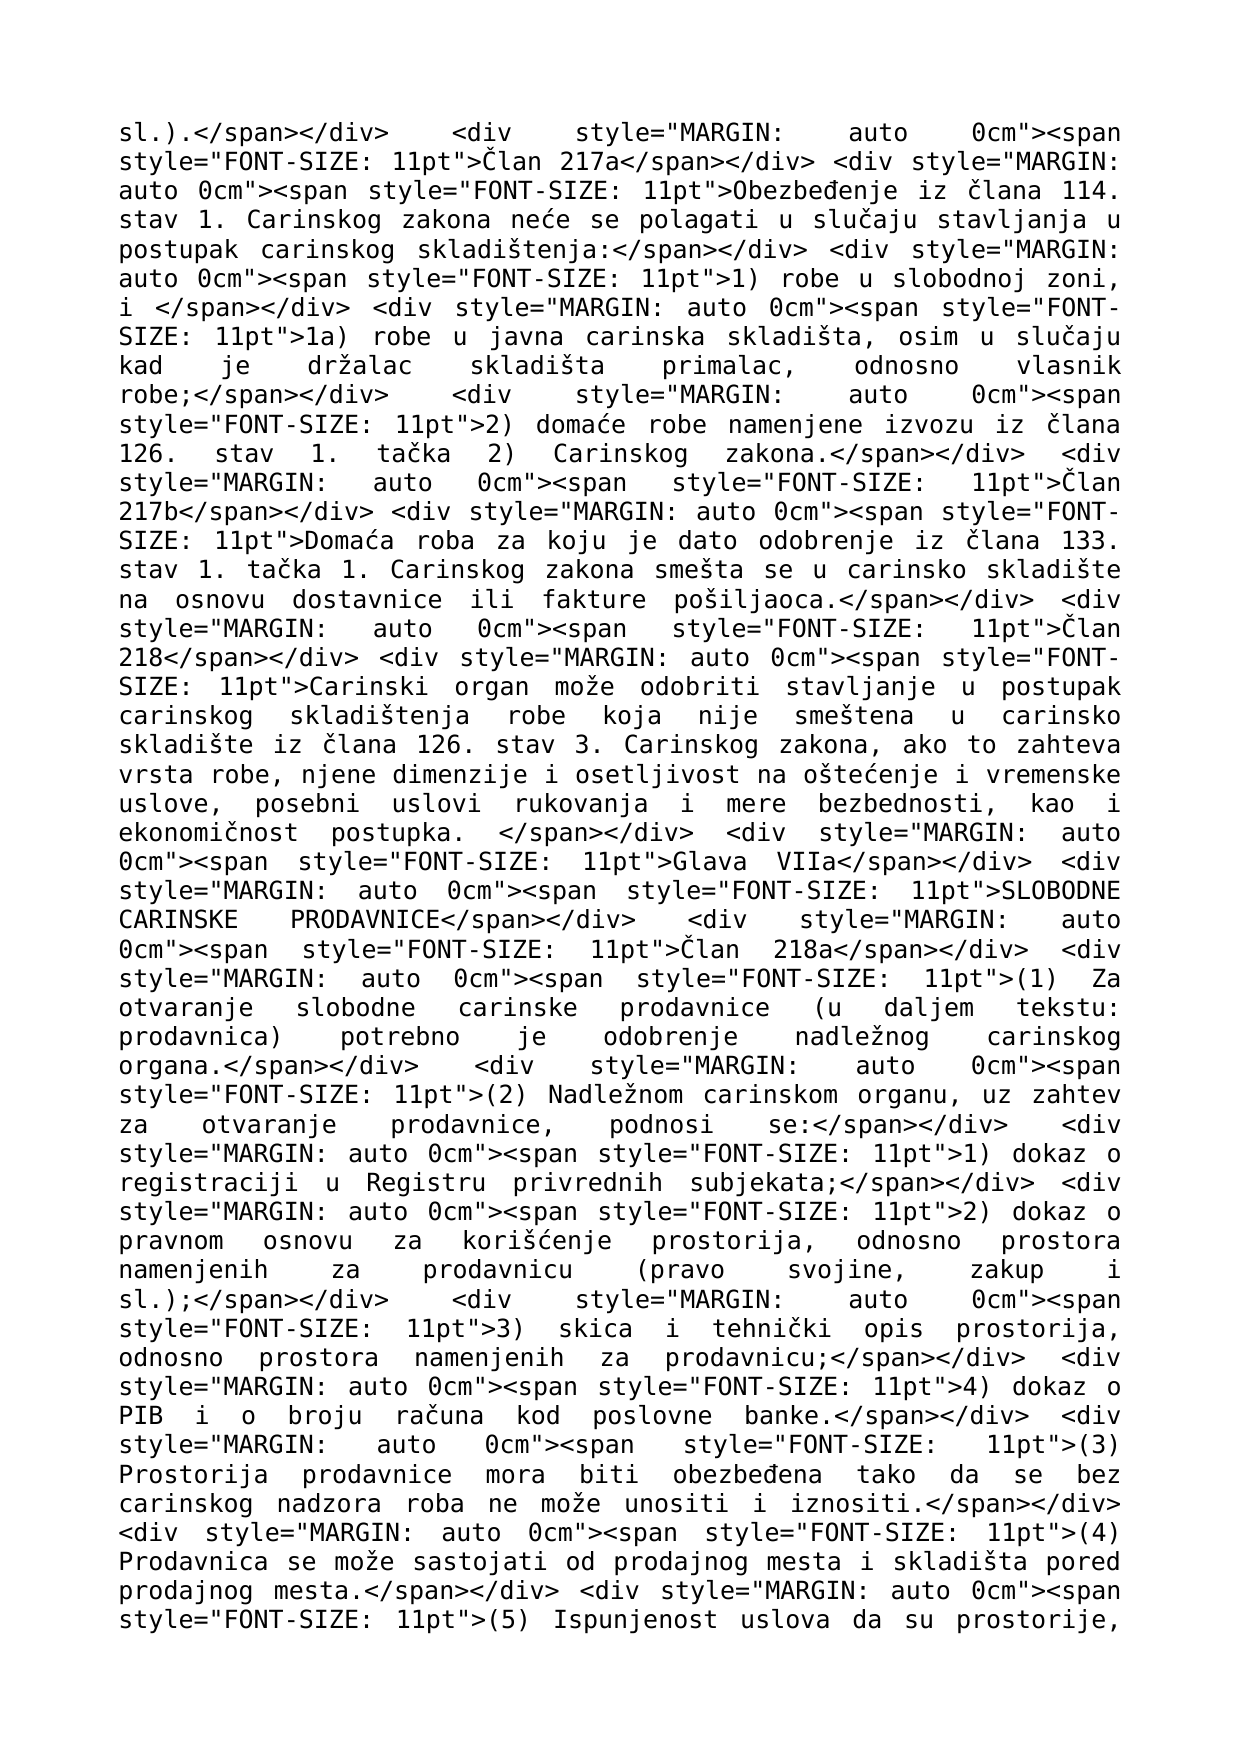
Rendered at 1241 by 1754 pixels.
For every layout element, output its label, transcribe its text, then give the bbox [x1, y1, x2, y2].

text sl.).</span></div> <div style="MARGIN: auto 0cm"><span style="FONT-SIZE: 11pt">Član 217a</span></div> <div style="MARGIN: auto 0cm"><span style="FONT-SIZE: 11pt">Obezbeđenje iz člana 114. stav 1. Carinskog zakona neće se polagati u slučaju stavljanja u postupak carinskog skladištenja:</span></div> <div style="MARGIN: auto 0cm"><span style="FONT-SIZE: 11pt">1) robe u slobodnoj zoni, i </span></div> <div style="MARGIN: auto 0cm"><span style="FONT-SIZE: 11pt">1a) robe u javna carinska skladišta, osim u slučaju kad je držalac skladišta primalac, odnosno vlasnik robe;</span></div> <div style="MARGIN: auto 0cm"><span style="FONT-SIZE: 11pt">2) domaće robe namenjene izvozu iz člana 126. stav 1. tačka 2) Carinskog zakona.</span></div> <div style="MARGIN: auto 0cm"><span style="FONT-SIZE: 11pt">Član 217b</span></div> <div style="MARGIN: auto 0cm"><span style="FONT-SIZE: 11pt">Domaća roba za koju je dato odobrenje iz člana 133. stav 1. tačka 1. Carinskog zakona smešta se u carinsko skladište na osnovu dostavnice ili fakture pošiljaoca.</span></div> <div style="MARGIN: auto 0cm"><span style="FONT-SIZE: 11pt">Član 218</span></div> <div style="MARGIN: auto 0cm"><span style="FONT-SIZE: 11pt">Carinski organ može odobriti stavljanje u postupak carinskog skladištenja robe koja nije smeštena u carinsko skladište iz člana 126. stav 3. Carinskog zakona, ako to zahteva vrsta robe, njene dimenzije i osetljivost na oštećenje i vremenske uslove, posebni uslovi rukovanja i mere bezbednosti, kao i ekonomičnost postupka. </span></div> <div style="MARGIN: auto 0cm"><span style="FONT-SIZE: 11pt">Glava VIIa</span></div> <div style="MARGIN: auto 0cm"><span style="FONT-SIZE: 11pt">SLOBODNE CARINSKE PRODAVNICE</span></div> <div style="MARGIN: auto 0cm"><span style="FONT-SIZE: 11pt">Član 218a</span></div> <div style="MARGIN: auto 0cm"><span style="FONT-SIZE: 11pt">(1) Za otvaranje slobodne carinske prodavnice (u daljem tekstu: prodavnica) potrebno je odobrenje nadležnog carinskog organa.</span></div> <div style="MARGIN: auto 0cm"><span style="FONT-SIZE: 11pt">(2) Nadležnom carinskom organu, uz zahtev za otvaranje prodavnice, podnosi se:</span></div> <div style="MARGIN: auto 0cm"><span style="FONT-SIZE: 11pt">1) dokaz o registraciji u Registru privrednih subjekata;</span></div> <div style="MARGIN: auto 0cm"><span style="FONT-SIZE: 11pt">2) dokaz o pravnom osnovu za korišćenje prostorija, odnosno prostora namenjenih za prodavnicu (pravo svojine, zakup i sl.);</span></div> <div style="MARGIN: auto 0cm"><span style="FONT-SIZE: 11pt">3) skica i tehnički opis prostorija, odnosno prostora namenjenih za prodavnicu;</span></div> <div style="MARGIN: auto 0cm"><span style="FONT-SIZE: 11pt">4) dokaz o PIB i o broju računa kod poslovne banke.</span></div> <div style="MARGIN: auto 0cm"><span style="FONT-SIZE: 11pt">(3) Prostorija prodavnice mora biti obezbeđena tako da se bez carinskog nadzora roba ne može unositi i iznositi.</span></div> <div style="MARGIN: auto 0cm"><span style="FONT-SIZE: 11pt">(4) Prodavnica se može sastojati od prodajnog mesta i skladišta pored prodajnog mesta.</span></div> <div style="MARGIN: auto 0cm"><span style="FONT-SIZE: 11pt">(5) Ispunjenost uslova da su prostorije, [118, 118, 1122, 1635]
